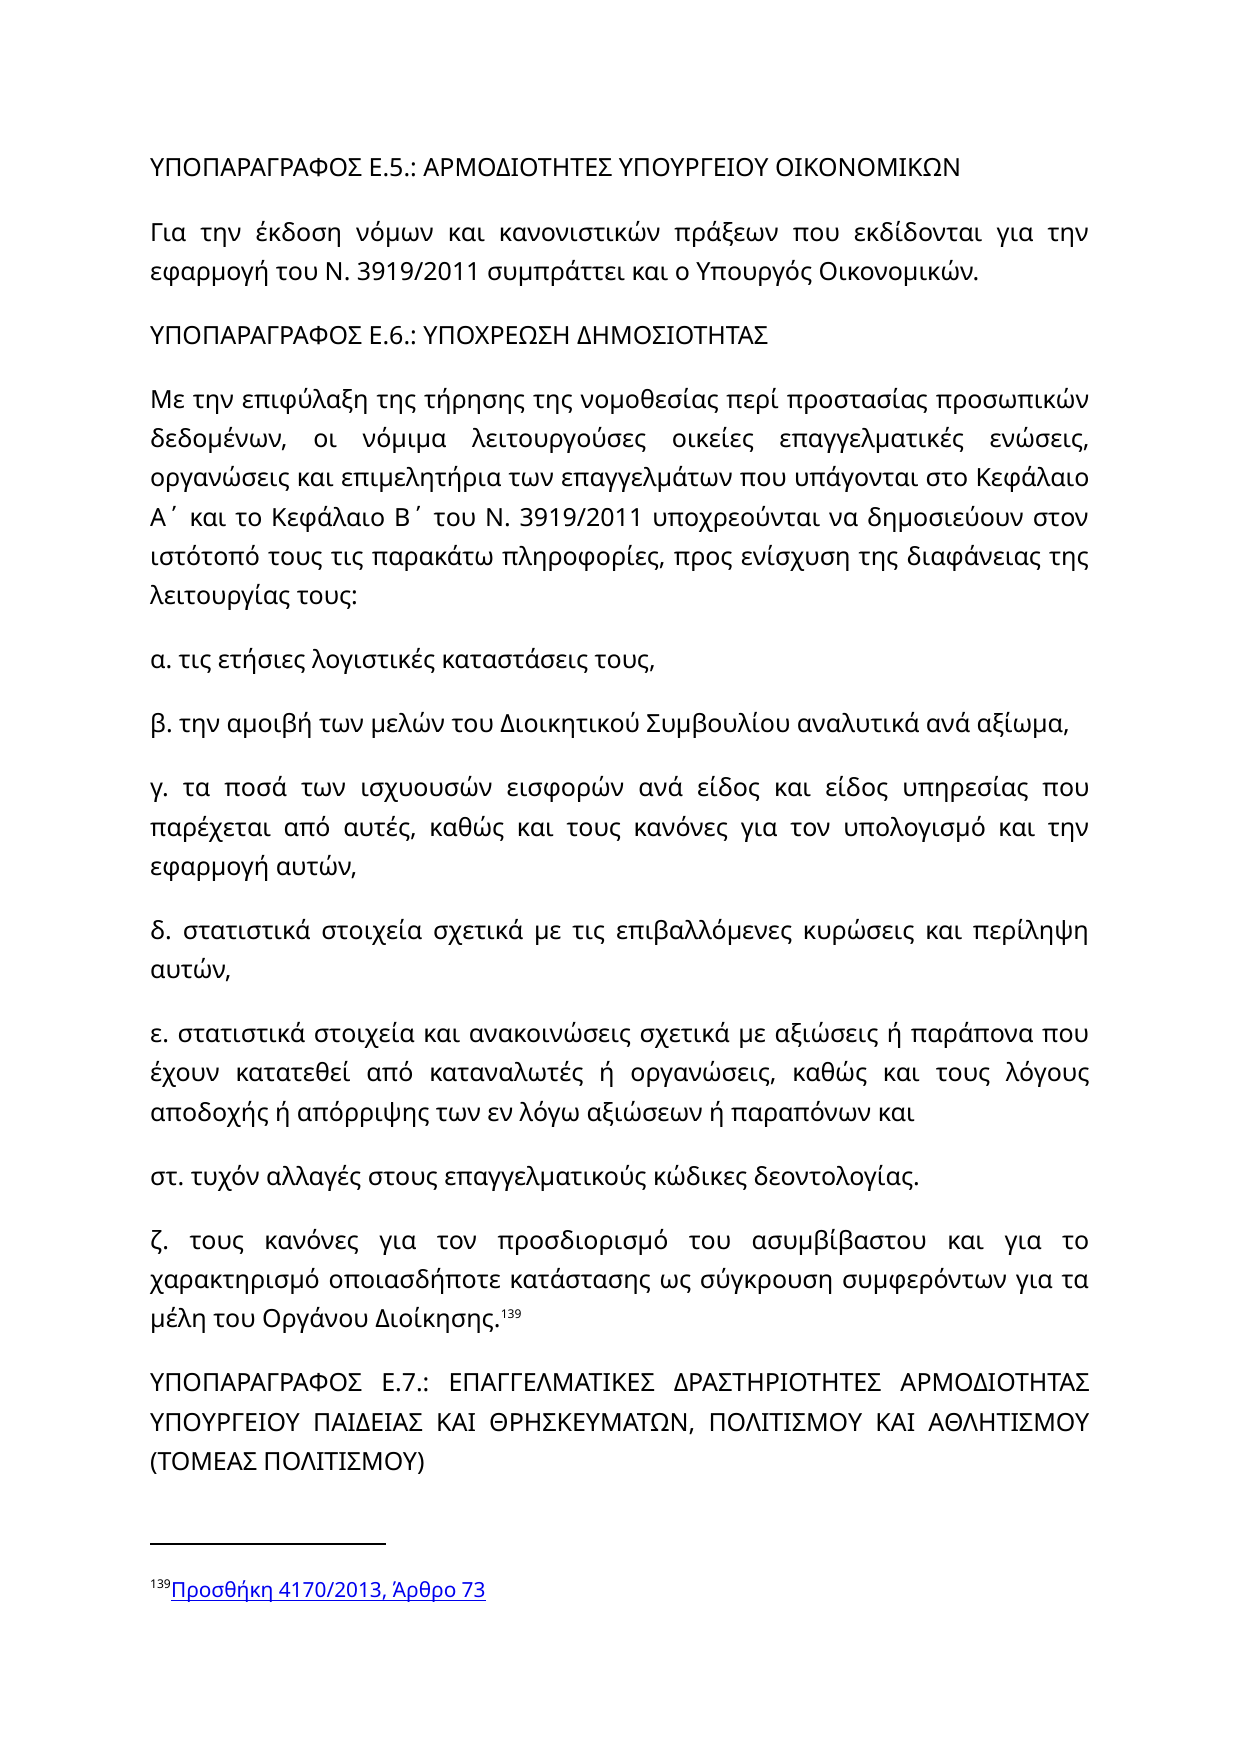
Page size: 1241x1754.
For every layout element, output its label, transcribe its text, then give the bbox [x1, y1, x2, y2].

text α. τις ετήσιες λογιστικές καταστάσεις τους, [150, 642, 1090, 676]
text ε. στατιστικά στοιχεία και ανακοινώσεις σχετικά με αξιώσεις ή παράπονα που έχουν κατατεθεί από καταναλωτές ή οργανώσεις, καθώς και τους λόγους αποδοχής ή απόρριψης των εν λόγω αξιώσεων ή παραπόνων και [150, 1016, 1090, 1128]
text ζ. τους κανόνες για τον προσδιορισμό του ασυμβίβαστου και για το χαρακτηρισμό οποιασδήποτε κατάστασης ως σύγκρουση συμφερόντων για τα μέλη του Οργάνου Διοίκησης. [150, 1222, 1090, 1335]
text ΥΠΟΠΑΡΑΓΡΑΦΟΣ Ε.7.: ΕΠΑΓΓΕΛΜΑΤΙΚΕΣ ΔΡΑΣΤΗΡΙΟΤΗΤΕΣ ΑΡΜΟΔΙΟΤΗΤΑΣ ΥΠΟΥΡΓΕΙΟΥ ΠΑΙΔΕΙΑΣ ΚΑΙ ΘΡΗΣΚΕΥΜΑΤΩΝ, ΠΟΛΙΤΙΣΜΟΥ ΚΑΙ ΑΘΛΗΤΙΣΜΟΥ (ΤΟΜΕΑΣ ΠΟΛΙΤΙΣΜΟΥ) [150, 1365, 1090, 1477]
text Για την έκδοση νόμων και κανονιστικών πράξεων που εκδίδονται για την εφαρμογή του Ν. 3919/2011 συμπράττει και ο Υπουργός Οικονομικών. [150, 214, 1090, 287]
text β. την αμοιβή των μελών του Διοικητικού Συμβουλίου αναλυτικά ανά αξίωμα, [150, 706, 1090, 740]
text γ. τα ποσά των ισχυουσών εισφορών ανά είδος και είδος υπηρεσίας που παρέχεται από αυτές, καθώς και τους κανόνες για τον υπολογισμό και την εφαρμογή αυτών, [150, 770, 1090, 882]
text δ. στατιστικά στοιχεία σχετικά με τις επιβαλλόμενες κυρώσεις και περίληψη αυτών, [150, 912, 1090, 986]
text ΥΠΟΠΑΡΑΓΡΑΦΟΣ Ε.5.: ΑΡΜΟΔΙΟΤΗΤΕΣ ΥΠΟΥΡΓΕΙΟΥ ΟΙΚΟΝΟΜΙΚΩΝ [150, 150, 1090, 184]
text στ. τυχόν αλλαγές στους επαγγελματικούς κώδικες δεοντολογίας. [150, 1158, 1090, 1192]
text ΥΠΟΠΑΡΑΓΡΑΦΟΣ Ε.6.: ΥΠΟΧΡΕΩΣΗ ΔΗΜΟΣΙΟΤΗΤΑΣ [150, 317, 1090, 352]
text Προσθήκη 4170/2013, Άρθρο 73 [150, 1576, 1090, 1604]
text Με την επιφύλαξη της τήρησης της νομοθεσίας περί προστασίας προσωπικών δεδομένων, οι νόμιμα λειτουργούσες οικείες επαγγελματικές ενώσεις, οργανώσεις και επιμελητήρια των επαγγελμάτων που υπάγονται στο Κεφάλαιο Α΄ και το Κεφάλαιο Β΄ του Ν. 3919/2011 υποχρεούνται να δημοσιεύουν στον ιστότοπό τους τις παρακάτω πληροφορίες, προς ενίσχυση της διαφάνειας της λειτουργίας τους: [150, 382, 1090, 612]
